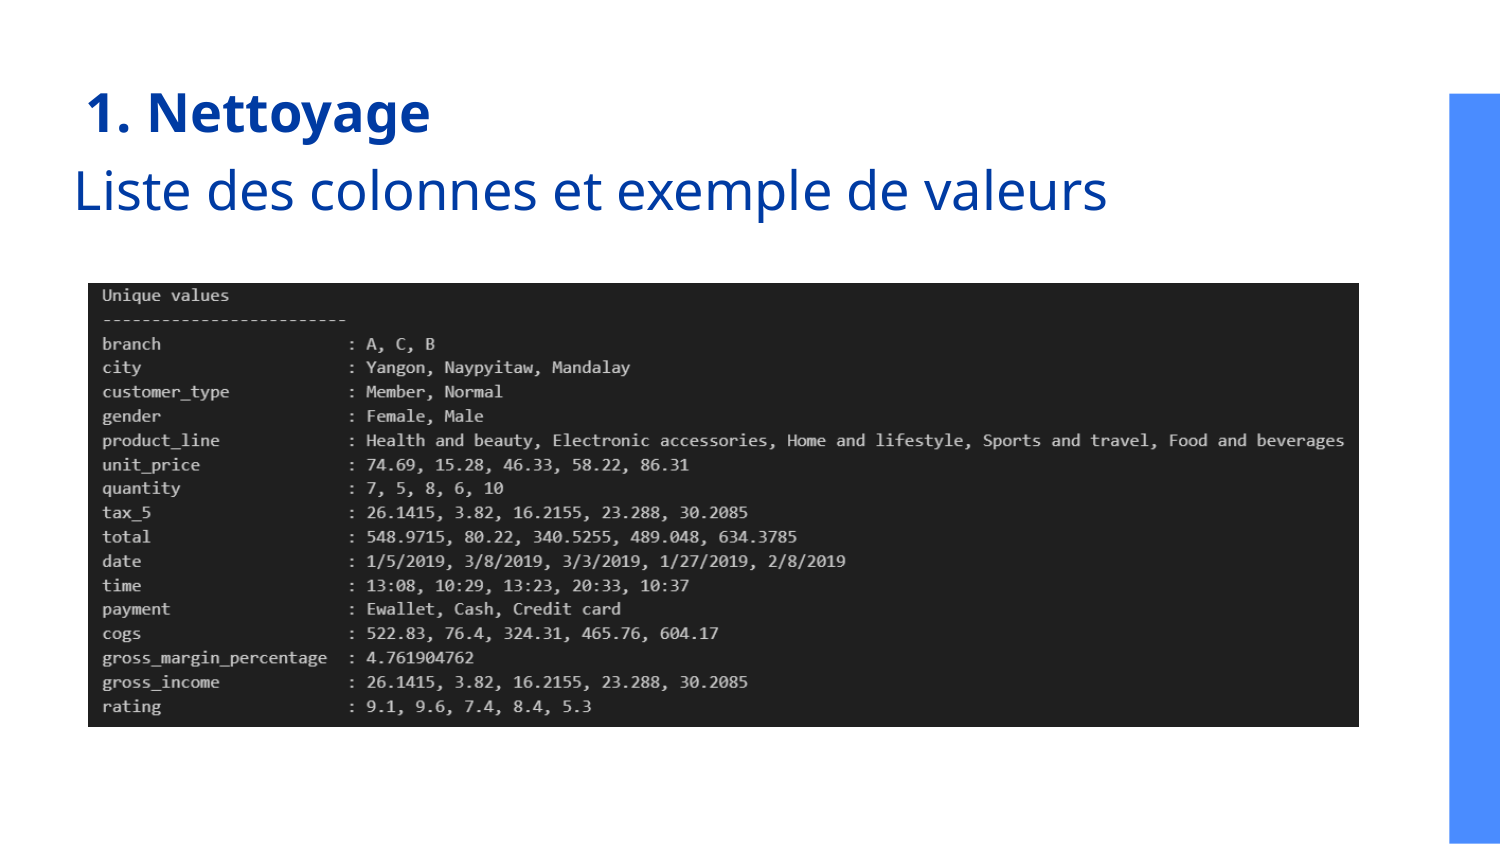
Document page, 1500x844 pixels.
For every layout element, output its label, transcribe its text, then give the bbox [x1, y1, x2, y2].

title Liste des colonnes et exemple de valeurs [59, 141, 1418, 231]
picture [88, 283, 1359, 727]
title 1. Nettoyage [70, 62, 1394, 141]
